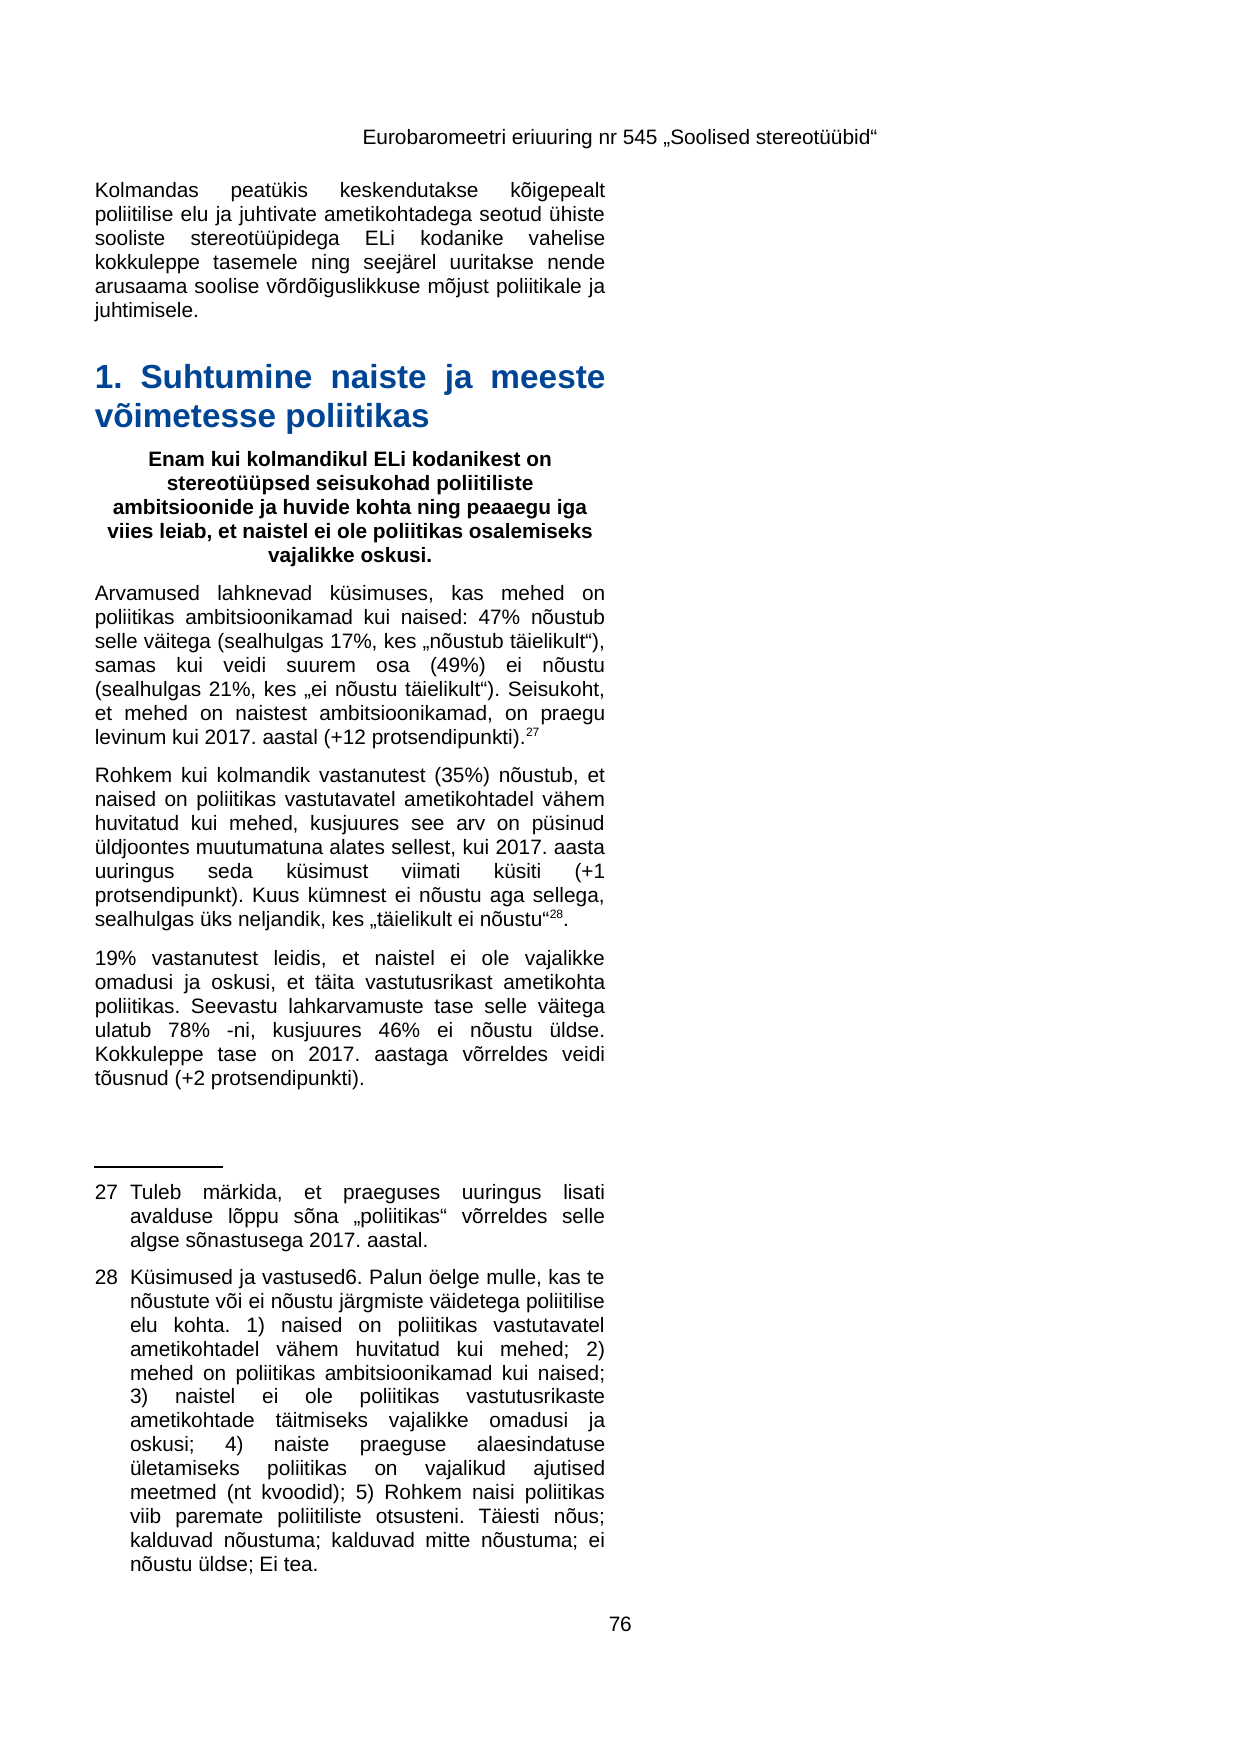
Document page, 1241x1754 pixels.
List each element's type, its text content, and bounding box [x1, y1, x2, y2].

text Kolmandas peatükis keskendutakse kõigepealt poliitilise elu ja juhtivate ametikohtadega seotud ühiste sooliste stereotüüpidega ELi kodanike vahelise kokkuleppe tasemele ning seejärel uuritakse nende arusaama soolise võrdõiguslikkuse mõjust poliitikale ja juhtimisele. [94, 178, 605, 322]
text Arvamused lahknevad küsimuses, kas mehed on poliitikas ambitsioonikamad kui naised: 47% nõustub selle väitega (sealhulgas 17%, kes „nõustub täielikult“), samas kui veidi suurem osa (49%) ei nõustu (sealhulgas 21%, kes „ei nõustu täielikult“). Seisukoht, et mehed on naistest ambitsioonikamad, on praegu levinum kui 2017. aastal (+12 protsendipunkti). [94, 581, 605, 749]
text Rohkem kui kolmandik vastanutest (35%) nõustub, et naised on poliitikas vastutavatel ametikohtadel vähem huvitatud kui mehed, kusjuures see arv on püsinud üldjoontes muutumatuna alates sellest, kui 2017. aasta uuringus seda küsimust viimati küsiti (+1 protsendipunkt). Kuus kümnest ei nõustu aga sellega, sealhulgas üks neljandik, kes „täielikult ei nõustu“. [94, 763, 605, 931]
text Tuleb märkida, et praeguses uuringus lisati avalduse lõppu sõna „poliitikas“ võrreldes selle algse sõnastusega 2017. aastal. [94, 1180, 605, 1252]
text 19% vastanutest leidis, et naistel ei ole vajalikke omadusi ja oskusi, et täita vastutusrikast ametikohta poliitikas. Seevastu lahkarvamuste tase selle väitega ulatub 78% -ni, kusjuures 46% ei nõustu üldse. Kokkuleppe tase on 2017. aastaga võrreldes veidi tõusnud (+2 protsendipunkti). [94, 946, 605, 1089]
text Enam kui kolmandikul ELi kodanikest on stereotüüpsed seisukohad poliitiliste ambitsioonide ja huvide kohta ning peaaegu iga viies leiab, et naistel ei ole poliitikas osalemiseks vajalikke oskusi. [94, 447, 605, 566]
subtitle 1. Suhtumine naiste ja meeste võimetesse poliitikas [94, 357, 605, 434]
text Küsimused ja vastused6. Palun öelge mulle, kas te nõustute või ei nõustu järgmiste väidetega poliitilise elu kohta. 1) naised on poliitikas vastutavatel ametikohtadel vähem huvitatud kui mehed; 2) mehed on poliitikas ambitsioonikamad kui naised; 3) naistel ei ole poliitikas vastutusrikaste ametikohtade täitmiseks vajalikke omadusi ja oskusi; 4) naiste praeguse alaesindatuse ületamiseks poliitikas on vajalikud ajutised meetmed (nt kvoodid); 5) Rohkem naisi poliitikas viib paremate poliitiliste otsusteni. Täiesti nõus; kalduvad nõustuma; kalduvad mitte nõustuma; ei nõustu üldse; Ei tea. [94, 1264, 605, 1576]
